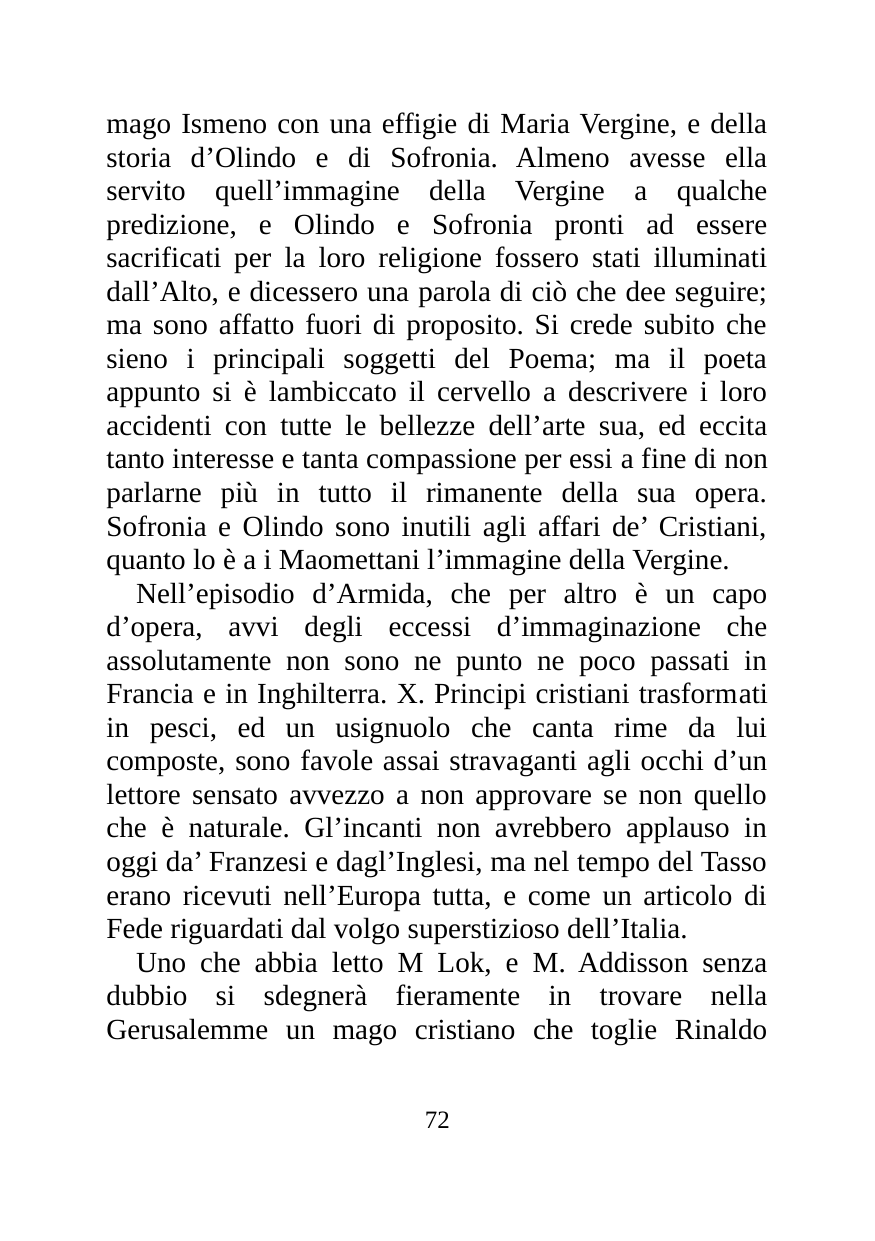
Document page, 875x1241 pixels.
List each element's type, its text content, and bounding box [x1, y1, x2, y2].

text mago Ismeno con una effigie di Maria Vergine, e della storia d’Olindo e di Sofronia. Almeno avesse ella servito quell’immagine della Vergine a qualche predizione, e Olindo e Sofronia pronti ad essere sacrificati per la loro religione fossero stati illuminati dall’Alto, e dicessero una parola di ciò che dee seguire; ma sono affatto fuori di proposito. Si crede subito che sieno i principali soggetti del Poema; ma il poeta appunto si è lambiccato il cervello a descrivere i loro accidenti con tutte le bellezze dell’arte sua, ed eccita tanto interesse e tanta compassione per essi a fine di non parlarne più in tutto il rimanente della sua opera. Sofronia e Olindo sono inutili agli affari de’ Cristiani, quanto lo è a i Maomettani l’immagine della Vergine. [106, 106, 768, 576]
text Nell’episodio d’Armida, che per altro è un capo d’opera, avvi degli eccessi d’immaginazione che assolutamente non sono ne punto ne poco passati in Francia e in Inghilterra. X. Principi cristiani trasformati in pesci, ed un usignuolo che canta rime da lui composte, sono favole assai stravaganti agli occhi d’un lettore sensato avvezzo a non approvare se non quello che è naturale. Gl’incanti non avrebbero applauso in oggi da’ Franzesi e dagl’Inglesi, ma nel tempo del Tasso erano ricevuti nell’Europa tutta, e come un articolo di Fede riguardati dal volgo superstizioso dell’Italia. [106, 576, 768, 945]
text Uno che abbia letto M Lok, e M. Addisson senza dubbio si sdegnerà fieramente in trovare nella Gerusalemme un mago cristiano che toglie Rinaldo [106, 945, 768, 1045]
